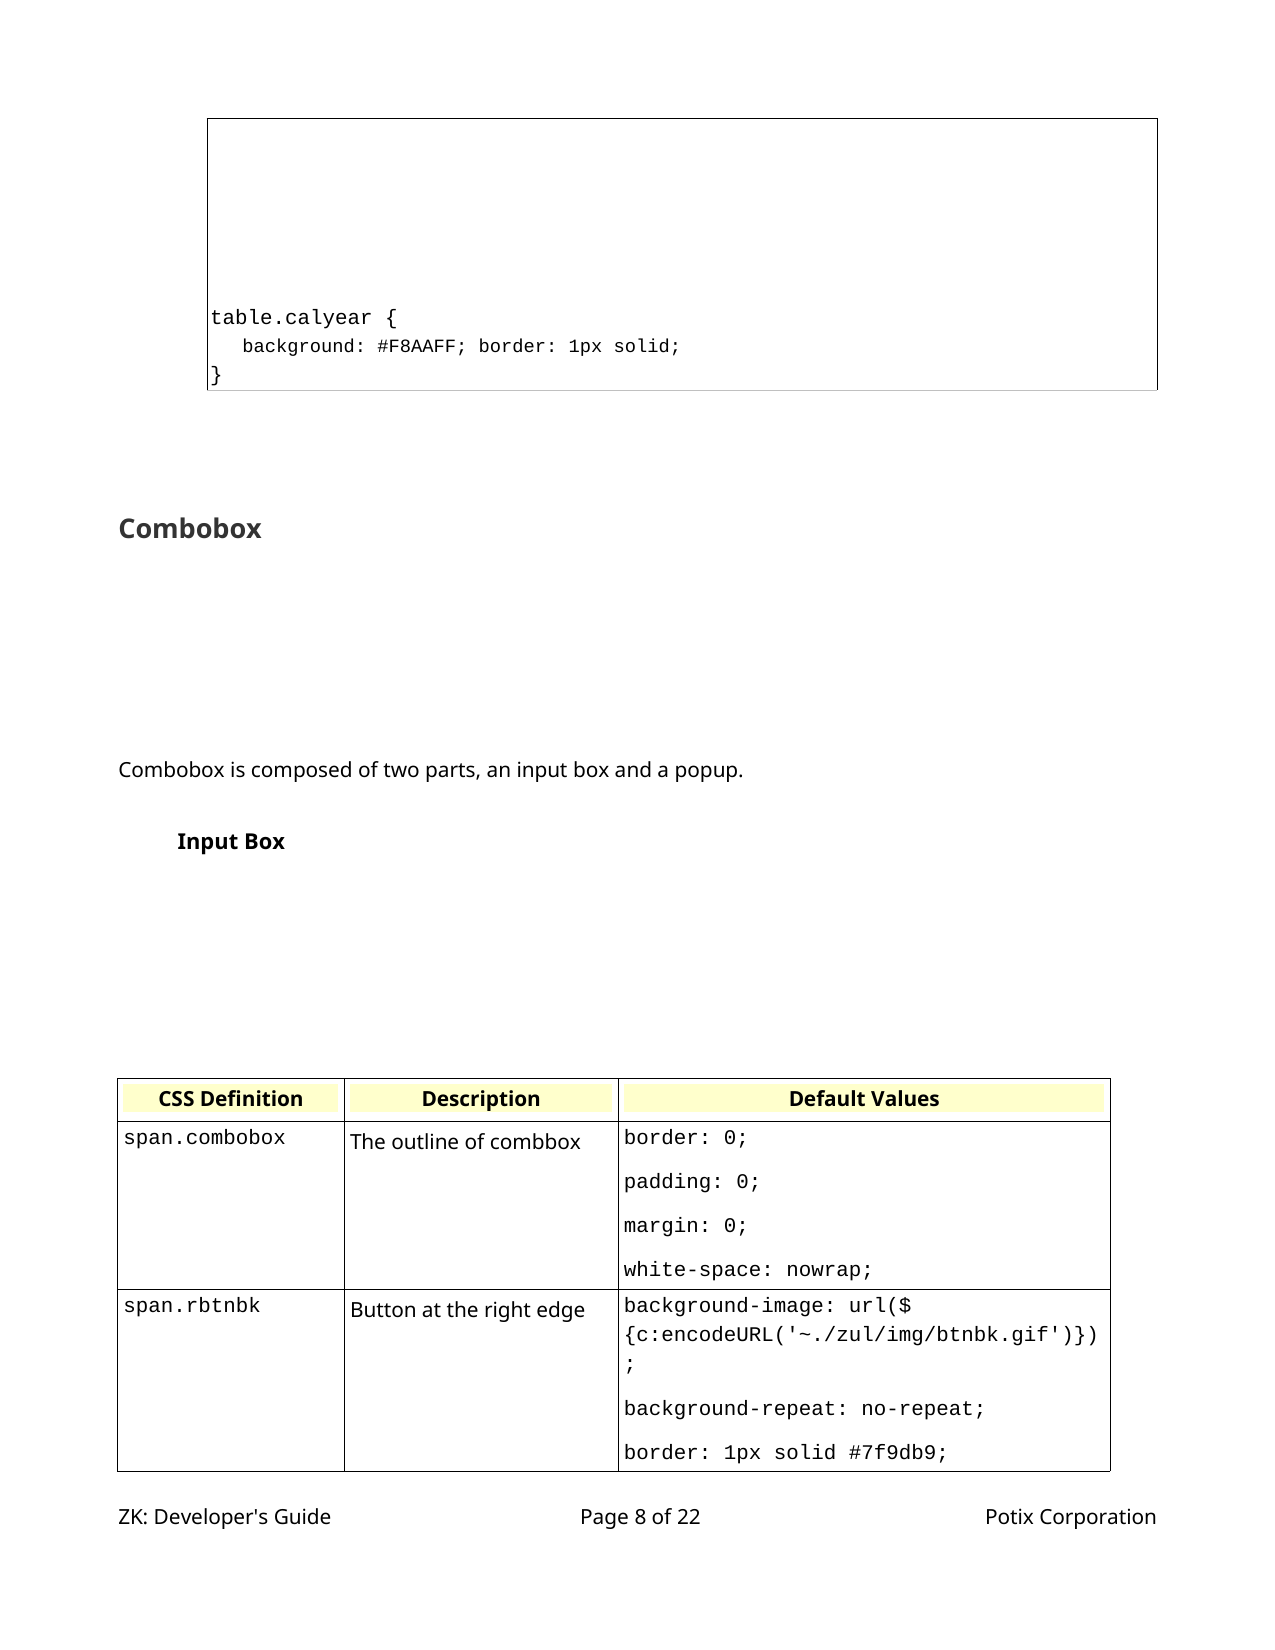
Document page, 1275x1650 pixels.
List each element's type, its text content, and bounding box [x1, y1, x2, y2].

subtitle Input Box [177, 826, 1157, 856]
text background: #F8AAFF; border: 1px solid; [208, 333, 1157, 358]
table_cell border: 0; padding: 0; margin: 0; white-space: nowrap; [619, 1122, 1110, 1289]
table_header Default Values [619, 1079, 1110, 1121]
table_cell background-image: url(${c:encodeURL('~./zul/img/btnbk.gif')}); background-repeat: no-repeat; border: 1px solid #7f9db9; [619, 1290, 1110, 1471]
table_cell span.combobox [118, 1122, 344, 1289]
text table.calyear { [208, 119, 1157, 331]
table_cell Button at the right edge [345, 1290, 618, 1471]
subtitle Combobox [118, 510, 1157, 547]
table_header Description [345, 1079, 618, 1121]
table_cell span.rbtnbk [118, 1290, 344, 1471]
text } [208, 361, 1157, 390]
table_header CSS Definition [118, 1079, 344, 1121]
text Combobox is composed of two parts, an input box and a popup. [118, 570, 1157, 783]
table_cell The outline of combbox [345, 1122, 618, 1289]
